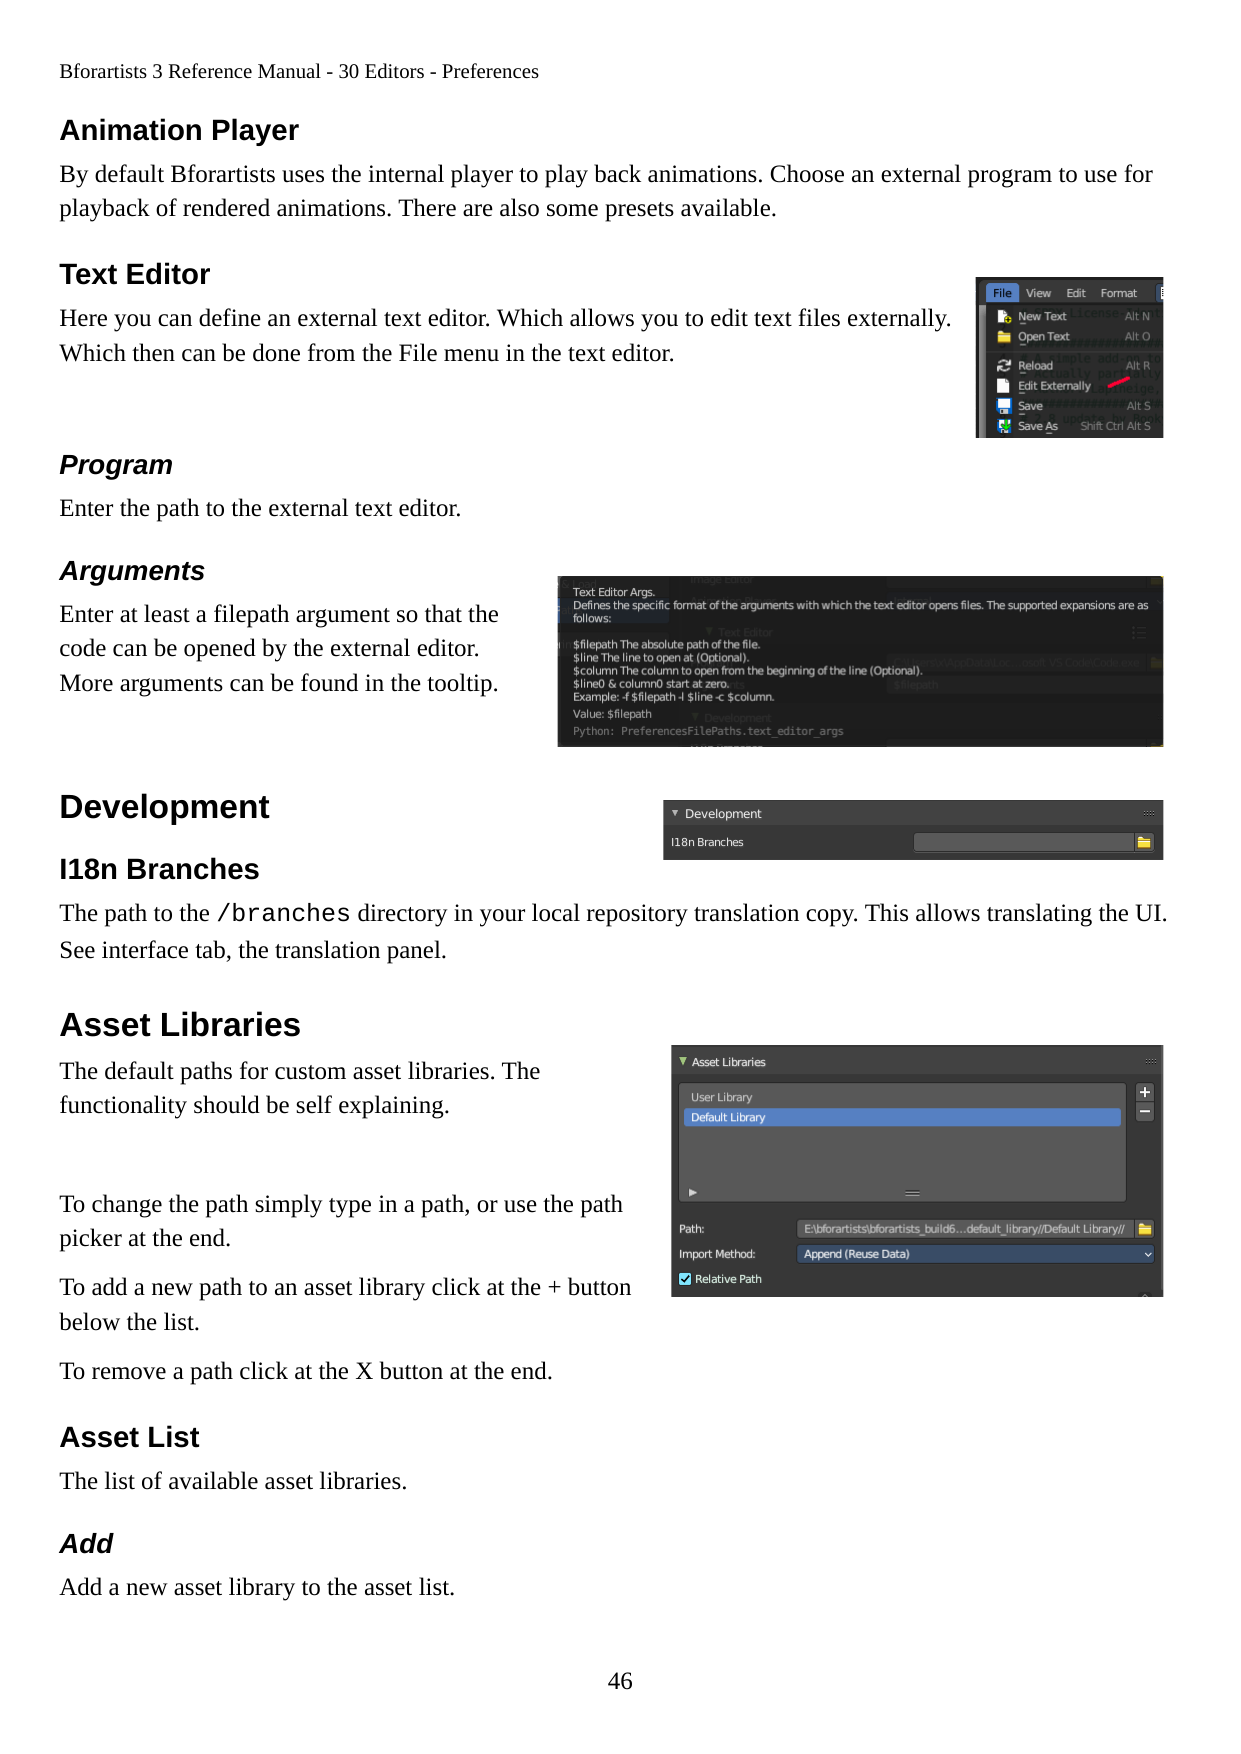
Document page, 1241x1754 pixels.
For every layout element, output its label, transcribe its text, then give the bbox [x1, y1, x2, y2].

subtitle Asset List [59, 1419, 1181, 1453]
subtitle Text Editor [59, 257, 1181, 291]
subtitle Development [59, 787, 1181, 825]
picture [671, 1045, 1164, 1297]
subtitle Program [59, 448, 1181, 480]
text The default paths for custom asset libraries. The functionality should be self explaining. [59, 1056, 671, 1119]
picture [975, 277, 1164, 438]
text Add a new asset library to the asset list. [59, 1572, 1181, 1600]
text Enter the path to the external text editor. [59, 493, 1181, 521]
subtitle Animation Player [59, 113, 1181, 146]
text To add a new path to an asset library click at the + button below the list. [59, 1272, 1181, 1336]
text The list of available asset libraries. [59, 1466, 1181, 1494]
text Here you can define an external text editor. Which allows you to edit text files externally. Which then can be done from the File menu in the text editor. [59, 303, 975, 366]
text To change the path simply type in a path, or use the path picker at the end. [59, 1189, 671, 1252]
text Enter at least a filepath argument so that the code can be opened by the external editor. More arguments can be found in the tooltip. [59, 599, 557, 696]
text By default Bforartists uses the internal player to play back animations. Choose an external program to use for playback of rendered animations. There are also some presets available. [59, 159, 1181, 222]
subtitle Add [59, 1527, 1181, 1559]
subtitle Asset Libraries [59, 1005, 1181, 1044]
picture [557, 576, 1164, 747]
text The path to the /branches directory in your local repository translation copy. This allows translating the UI. See interface tab, the translation panel. [59, 898, 1181, 964]
text To remove a path click at the X button at the end. [59, 1356, 1181, 1384]
subtitle Arguments [59, 554, 1181, 586]
subtitle I18n Branches [59, 852, 1181, 886]
picture [663, 800, 1164, 860]
